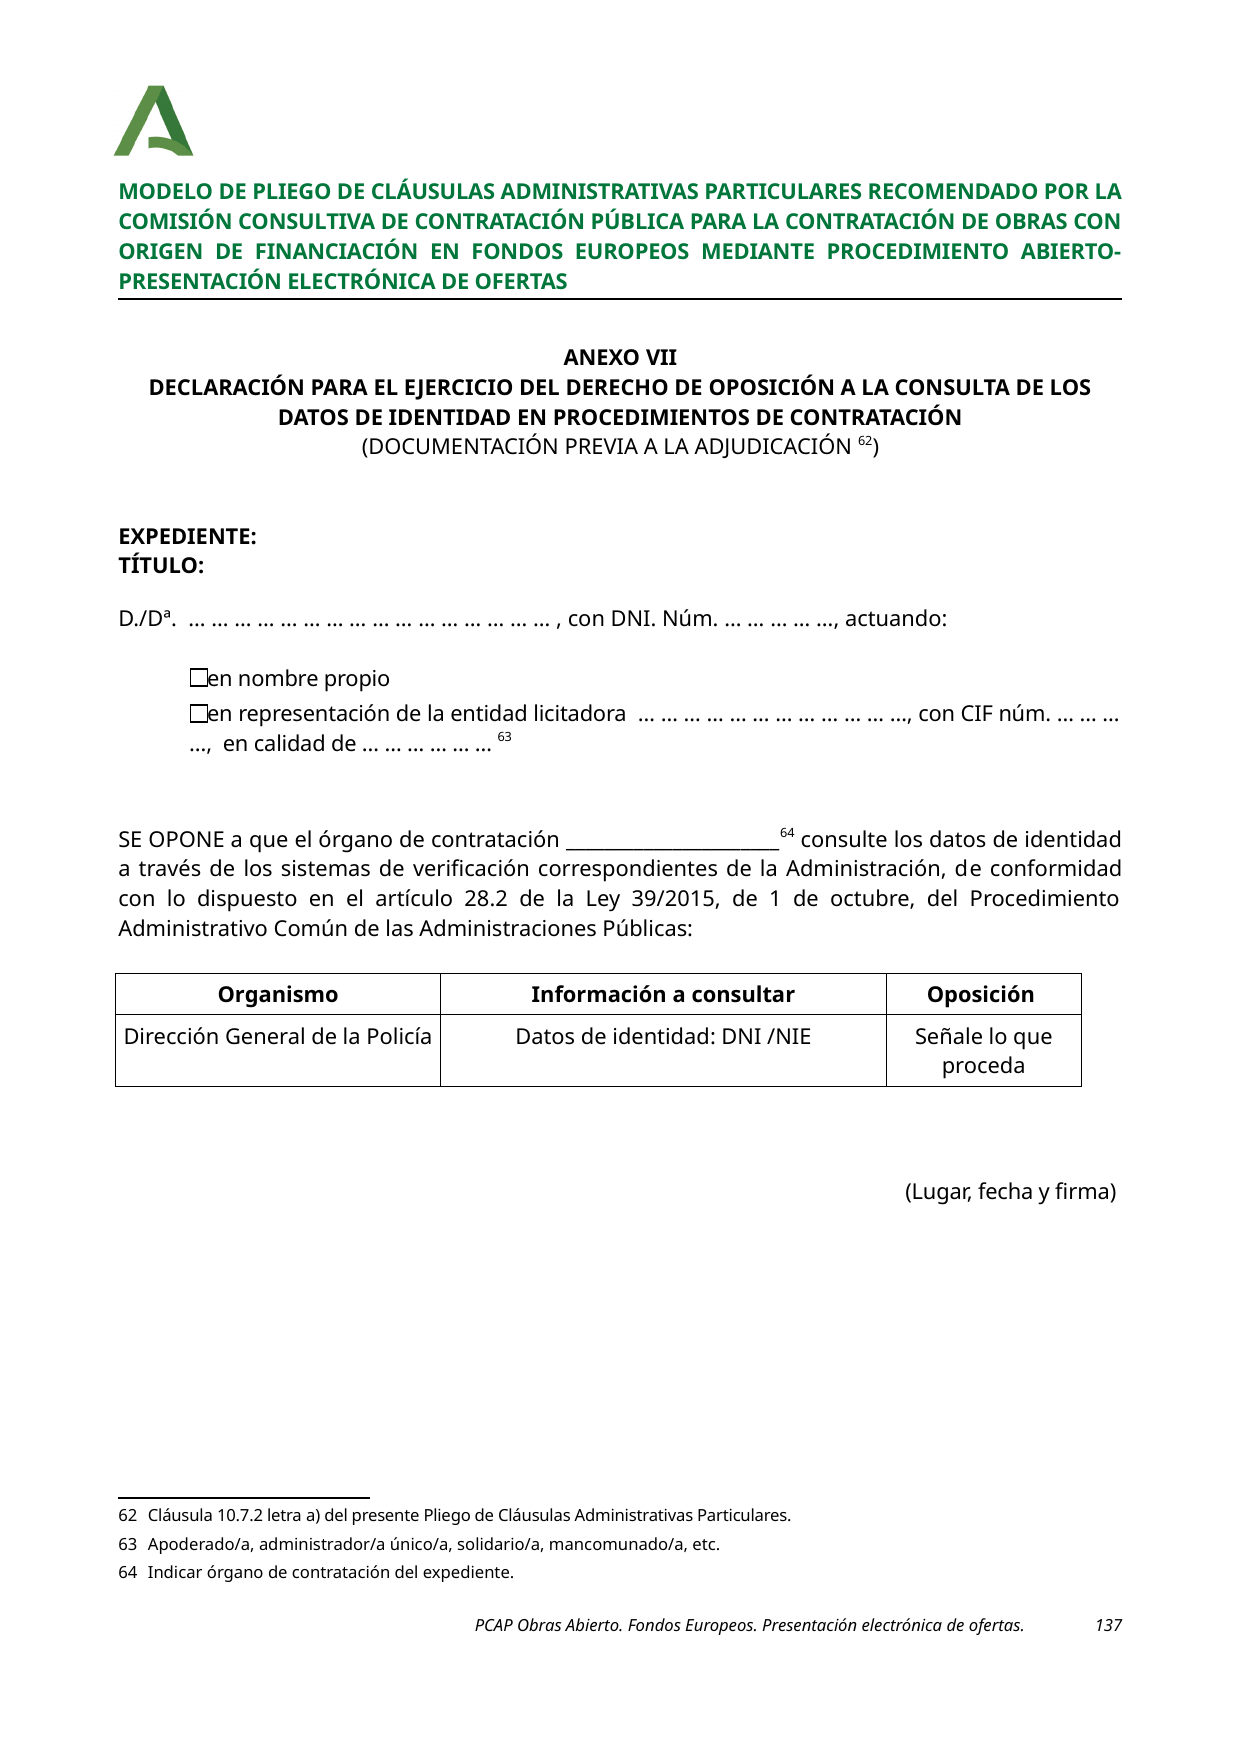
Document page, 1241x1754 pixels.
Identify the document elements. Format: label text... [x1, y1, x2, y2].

text (Lugar, fecha y firma) [118, 1176, 1122, 1206]
table_cell Señale lo que proceda [887, 1015, 1081, 1086]
text EXPEDIENTE: [118, 521, 1122, 551]
text (DOCUMENTACIÓN PREVIA A LA ADJUDICACIÓN ) [118, 431, 1122, 461]
text ANEXO VII [118, 342, 1122, 372]
table_header Oposición [887, 974, 1081, 1014]
text TÍTULO: [118, 551, 1122, 580]
table_header Información a consultar [441, 974, 886, 1014]
text en representación de la entidad licitadora … … … … … … … … … … … …, con CIF núm. … … … …, en calidad de … … … … … … [189, 698, 1122, 758]
text Cláusula 10.7.2 letra a) del presente Pliego de Cláusulas Administrativas Particulares. [118, 1504, 1122, 1526]
text D./Dª. … … … … … … … … … … … … … … … … , con DNI. Núm. … … … … …, actuando: [118, 603, 1122, 633]
text SE OPONE a que el órgano de contratación ______________________ consulte los datos de identidad a través de los sistemas de verificación correspondientes de la Administración, de conformidad con lo dispuesto en el artículo 28.2 de la Ley 39/2015, de 1 de octubre, del Procedimiento Administrativo Común de las Administraciones Públicas: [118, 824, 1122, 943]
text en nombre propio [189, 663, 1122, 692]
text Apoderado/a, administrador/a único/a, solidario/a, mancomunado/a, etc. [118, 1532, 1122, 1555]
table_cell Dirección General de la Policía [116, 1015, 440, 1086]
text MODELO DE PLIEGO DE CLÁUSULAS ADMINISTRATIVAS PARTICULARES RECOMENDADO POR LA COMISIÓN CONSULTIVA DE CONTRATACIÓN PÚBLICA PARA LA CONTRATACIÓN DE OBRAS CON ORIGEN DE FINANCIACIÓN EN FONDOS EUROPEOS MEDIANTE PROCEDIMIENTO ABIERTO- PRESENTACIÓN ELECTRÓNICA DE OFERTAS [118, 176, 1122, 298]
picture [109, 81, 198, 160]
text Indicar órgano de contratación del expediente. [118, 1561, 1122, 1584]
table_cell Datos de identidad: DNI /NIE [441, 1015, 886, 1086]
text DECLARACIÓN PARA EL EJERCICIO DEL DERECHO DE OPOSICIÓN A LA CONSULTA DE LOS DATOS DE IDENTIDAD EN PROCEDIMIENTOS DE CONTRATACIÓN [118, 372, 1122, 431]
table_header Organismo [116, 974, 440, 1014]
